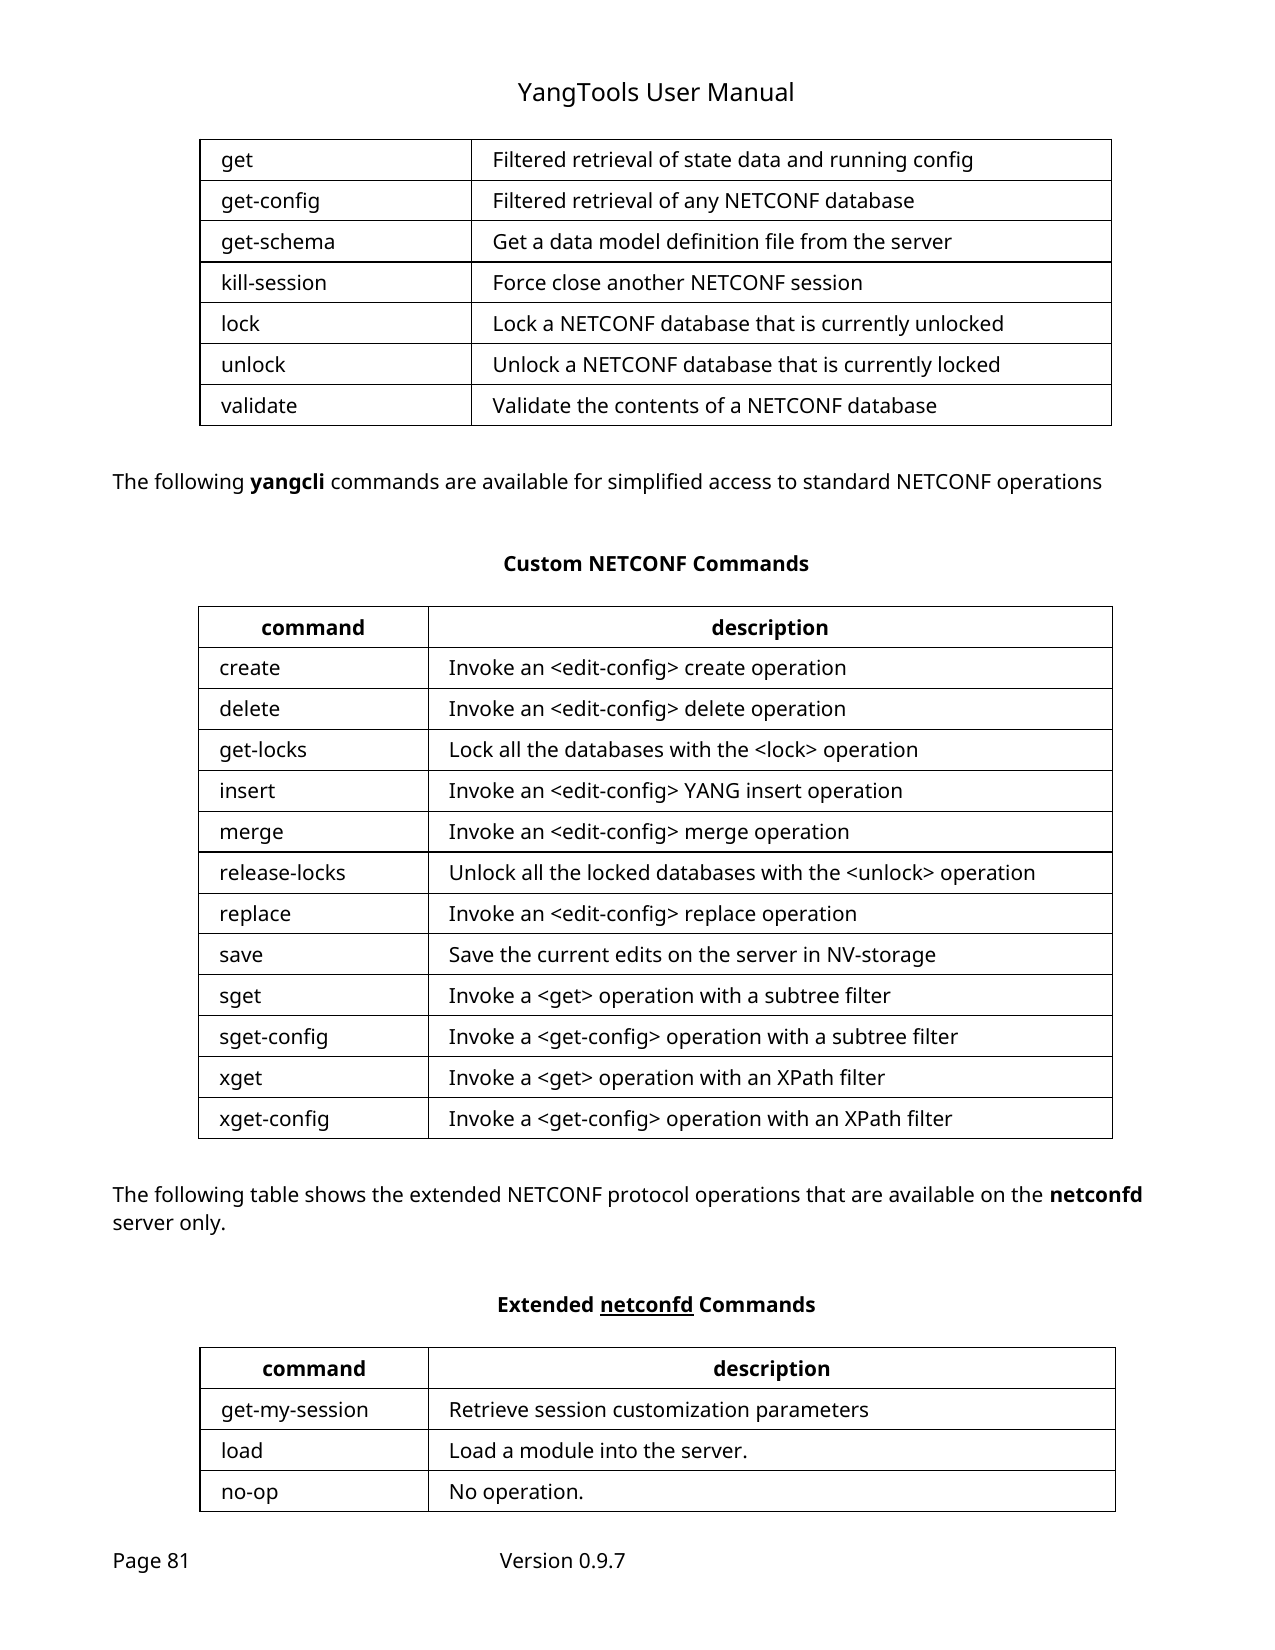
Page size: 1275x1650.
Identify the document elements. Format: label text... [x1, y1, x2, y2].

table_cell unlock [201, 344, 471, 384]
table_cell delete [199, 689, 428, 729]
table_cell Lock a NETCONF database that is currently unlocked [472, 303, 1111, 343]
table_cell no-op [201, 1471, 428, 1511]
table_cell get-schema [201, 221, 471, 261]
table_cell Invoke an <edit-config> create operation [429, 648, 1112, 688]
table_cell lock [201, 303, 471, 343]
table_cell get [201, 140, 471, 179]
table_cell validate [201, 385, 471, 425]
table_cell Invoke a <get-config> operation with an XPath filter [429, 1098, 1112, 1138]
table_cell kill-session [201, 263, 471, 302]
table_cell get-my-session [201, 1389, 428, 1429]
table_header description [429, 1348, 1115, 1388]
subtitle Extended netconfd Commands [127, 1290, 1185, 1319]
text The following table shows the extended NETCONF protocol operations that are available on the netconfd server only. [112, 1180, 1200, 1237]
table_cell Force close another NETCONF session [472, 263, 1111, 302]
table_cell release-locks [199, 853, 428, 892]
table_cell Invoke an <edit-config> replace operation [429, 894, 1112, 933]
table_cell Invoke an <edit-config> YANG insert operation [429, 771, 1112, 811]
table_cell replace [199, 894, 428, 933]
table_cell Load a module into the server. [429, 1430, 1115, 1470]
table_header description [429, 607, 1112, 647]
table_cell Filtered retrieval of any NETCONF database [472, 181, 1111, 220]
table_header command [199, 607, 428, 647]
table_cell xget [199, 1057, 428, 1097]
table_cell Lock all the databases with the <lock> operation [429, 730, 1112, 769]
table_cell sget [199, 975, 428, 1015]
table_cell load [201, 1430, 428, 1470]
subtitle Custom NETCONF Commands [127, 549, 1185, 577]
table_cell insert [199, 771, 428, 811]
table_cell get-config [201, 181, 471, 220]
table_cell sget-config [199, 1016, 428, 1056]
table_cell Save the current edits on the server in NV-storage [429, 934, 1112, 974]
table_cell Unlock a NETCONF database that is currently locked [472, 344, 1111, 384]
table_header command [201, 1348, 428, 1388]
table_cell create [199, 648, 428, 688]
table_cell Get a data model definition file from the server [472, 221, 1111, 261]
table_cell Invoke an <edit-config> delete operation [429, 689, 1112, 729]
table_cell Filtered retrieval of state data and running config [472, 140, 1111, 179]
table_cell Invoke a <get> operation with a subtree filter [429, 975, 1112, 1015]
table_cell merge [199, 812, 428, 851]
table_cell Retrieve session customization parameters [429, 1389, 1115, 1429]
table_cell get-locks [199, 730, 428, 769]
table_cell No operation. [429, 1471, 1115, 1511]
text The following yangcli commands are available for simplified access to standard NETCONF operations [112, 467, 1200, 496]
table_cell Invoke an <edit-config> merge operation [429, 812, 1112, 851]
table_cell Validate the contents of a NETCONF database [472, 385, 1111, 425]
table_cell Unlock all the locked databases with the <unlock> operation [429, 853, 1112, 892]
table_cell Invoke a <get-config> operation with a subtree filter [429, 1016, 1112, 1056]
table_cell xget-config [199, 1098, 428, 1138]
table_cell save [199, 934, 428, 974]
table_cell Invoke a <get> operation with an XPath filter [429, 1057, 1112, 1097]
